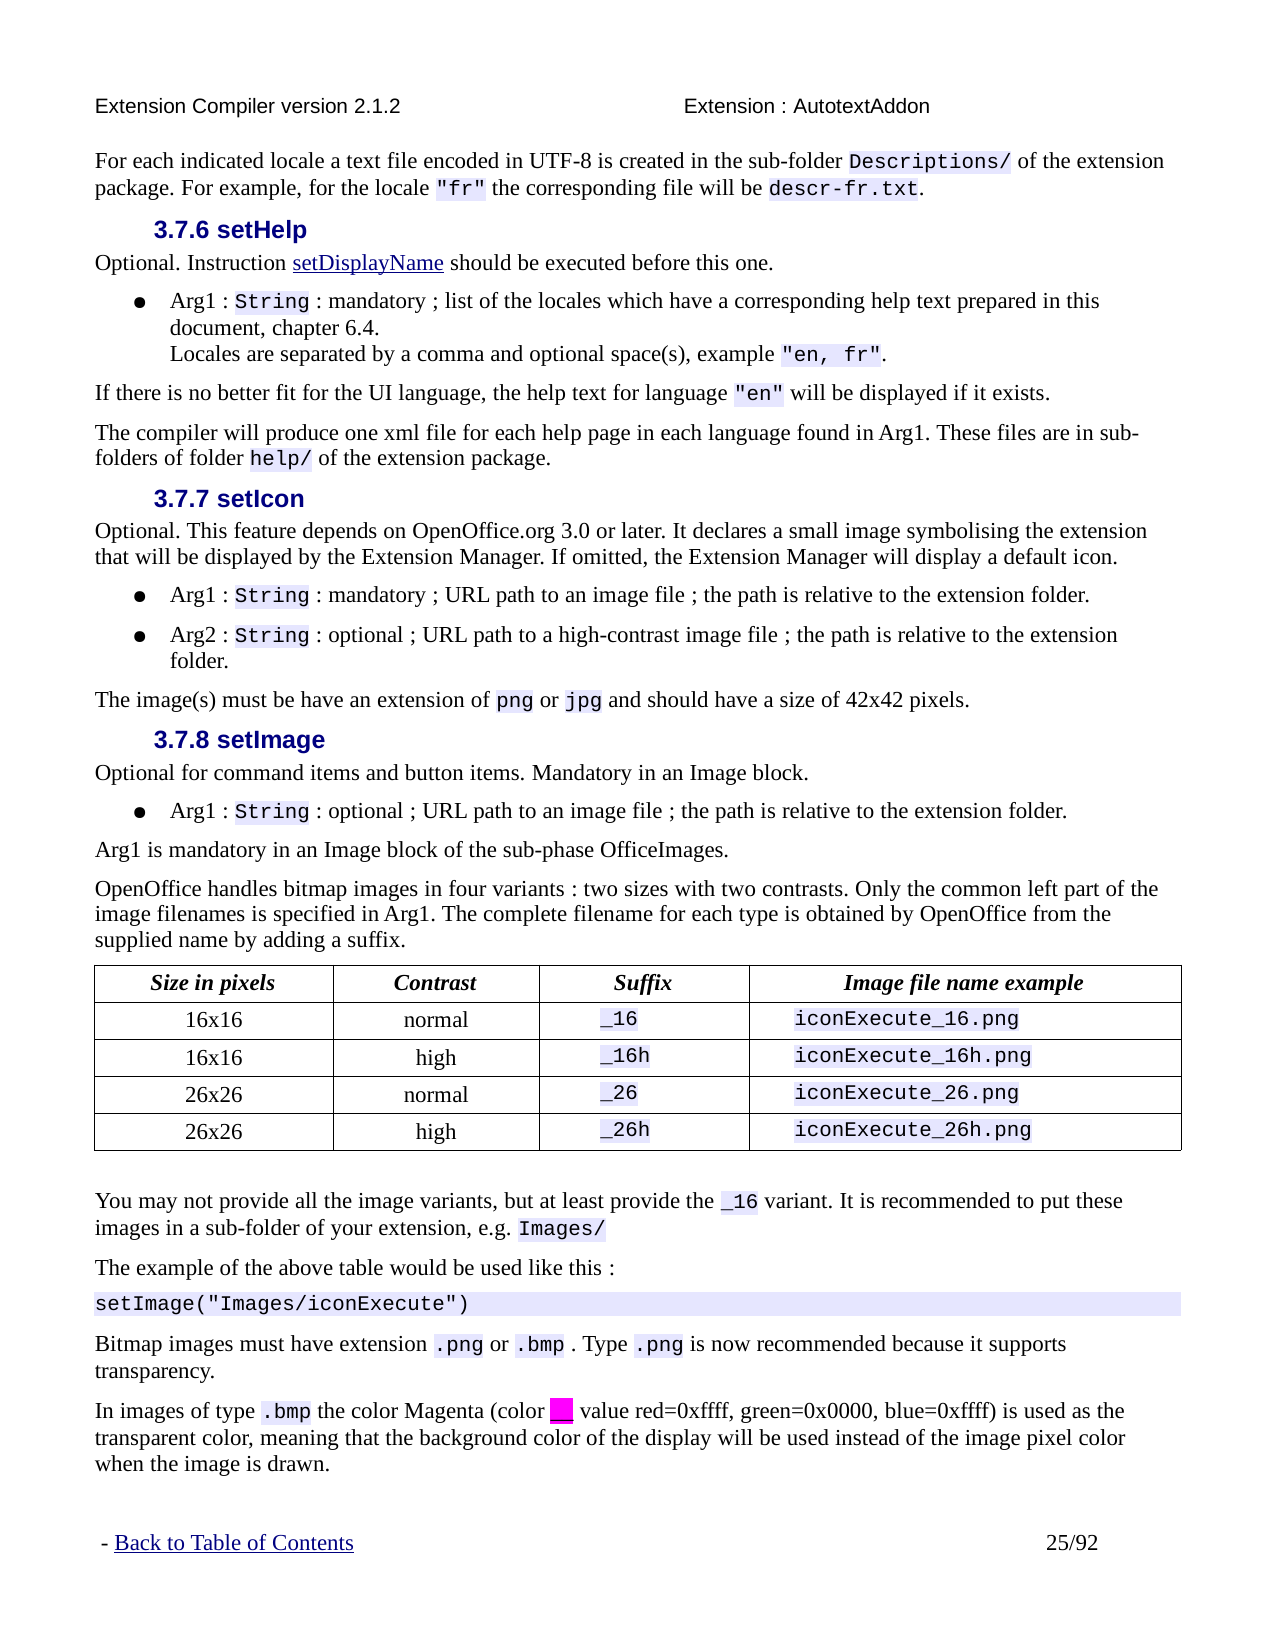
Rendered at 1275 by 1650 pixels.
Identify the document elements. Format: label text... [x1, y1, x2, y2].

text For each indicated locale a text file encoded in UTF-8 is created in the sub-folder Descriptions/ of the extension package. For example, for the locale "fr" the corresponding file will be descr-fr.txt. [94, 147, 1181, 201]
text Bitmap images must have extension .png or .bmp . Type .png is now recommended because it supports transparency. [94, 1331, 1181, 1383]
table_header Size in pixels [95, 966, 333, 1002]
subtitle setIcon [153, 484, 1181, 512]
table_cell 26x26 [95, 1077, 333, 1113]
table_header Image file name example [750, 966, 1181, 1002]
table_cell _26 [540, 1077, 749, 1113]
table_cell normal [334, 1003, 539, 1039]
list Arg1 : String : optional ; URL path to an image file ; the path is relative to the extension folder. [132, 798, 1181, 825]
table_cell iconExecute_26.png [750, 1077, 1181, 1113]
table_cell 16x16 [95, 1040, 333, 1076]
table_cell 26x26 [95, 1114, 333, 1150]
subtitle setHelp [153, 216, 1181, 244]
table_cell _16 [540, 1003, 749, 1039]
list Arg1 : String : mandatory ; URL path to an image file ; the path is relative to the extension folder. [132, 582, 1181, 609]
table_header Suffix [540, 966, 749, 1002]
table_cell high [334, 1114, 539, 1150]
text You may not provide all the image variants, but at least provide the _16 variant. It is recommended to put these images in a sub-folder of your extension, e.g. Images/ [94, 1188, 1181, 1242]
list Arg2 : String : optional ; URL path to a high-contrast image file ; the path is relative to the extension folder. [132, 621, 1181, 674]
text If there is no better fit for the UI language, the help text for language "en" will be displayed if it exists. [94, 380, 1181, 407]
table_cell iconExecute_26h.png [750, 1114, 1181, 1150]
table_cell 16x16 [95, 1003, 333, 1039]
list Arg1 : String : mandatory ; list of the locales which have a corresponding help text prepared in this document, chapter 6.4. Locales are separated by a comma and optional space(s), example "en, fr". [132, 288, 1181, 367]
subtitle setImage [153, 726, 1181, 754]
text The image(s) must be have an extension of png or jpg and should have a size of 42x42 pixels. [94, 686, 1181, 713]
table_cell iconExecute_16h.png [750, 1040, 1181, 1076]
table_cell _16h [540, 1040, 749, 1076]
table_cell iconExecute_16.png [750, 1003, 1181, 1039]
table_cell normal [334, 1077, 539, 1113]
text OpenOffice handles bitmap images in four variants : two sizes with two contrasts. Only the common left part of the image filenames is specified in Arg1. The complete filename for each type is obtained by OpenOffice from the supplied name by adding a suffix. [94, 875, 1181, 952]
text Optional. Instruction setDisplayName should be executed before this one. [94, 250, 1181, 276]
table_header Contrast [334, 966, 539, 1002]
text The compiler will produce one xml file for each help page in each language found in Arg1. These files are in sub-folders of folder help/ of the extension package. [94, 419, 1181, 472]
text The example of the above table would be used like this : [94, 1254, 1181, 1280]
text Optional for command items and button items. Mandatory in an Image block. [94, 760, 1181, 785]
text In images of type .bmp the color Magenta (color __ value red=0xffff, green=0x0000, blue=0xffff) is used as the transparent color, meaning that the background color of the display will be used instead of the image pixel color when the image is drawn. [94, 1398, 1181, 1476]
table_cell _26h [540, 1114, 749, 1150]
text Arg1 is mandatory in an Image block of the sub-phase OfficeImages. [94, 837, 1181, 863]
table_cell high [334, 1040, 539, 1076]
text setImage("Images/iconExecute") [94, 1292, 1181, 1316]
text Optional. This feature depends on OpenOffice.org 3.0 or later. It declares a small image symbolising the extension that will be displayed by the Extension Manager. If omitted, the Extension Manager will display a default icon. [94, 518, 1181, 569]
